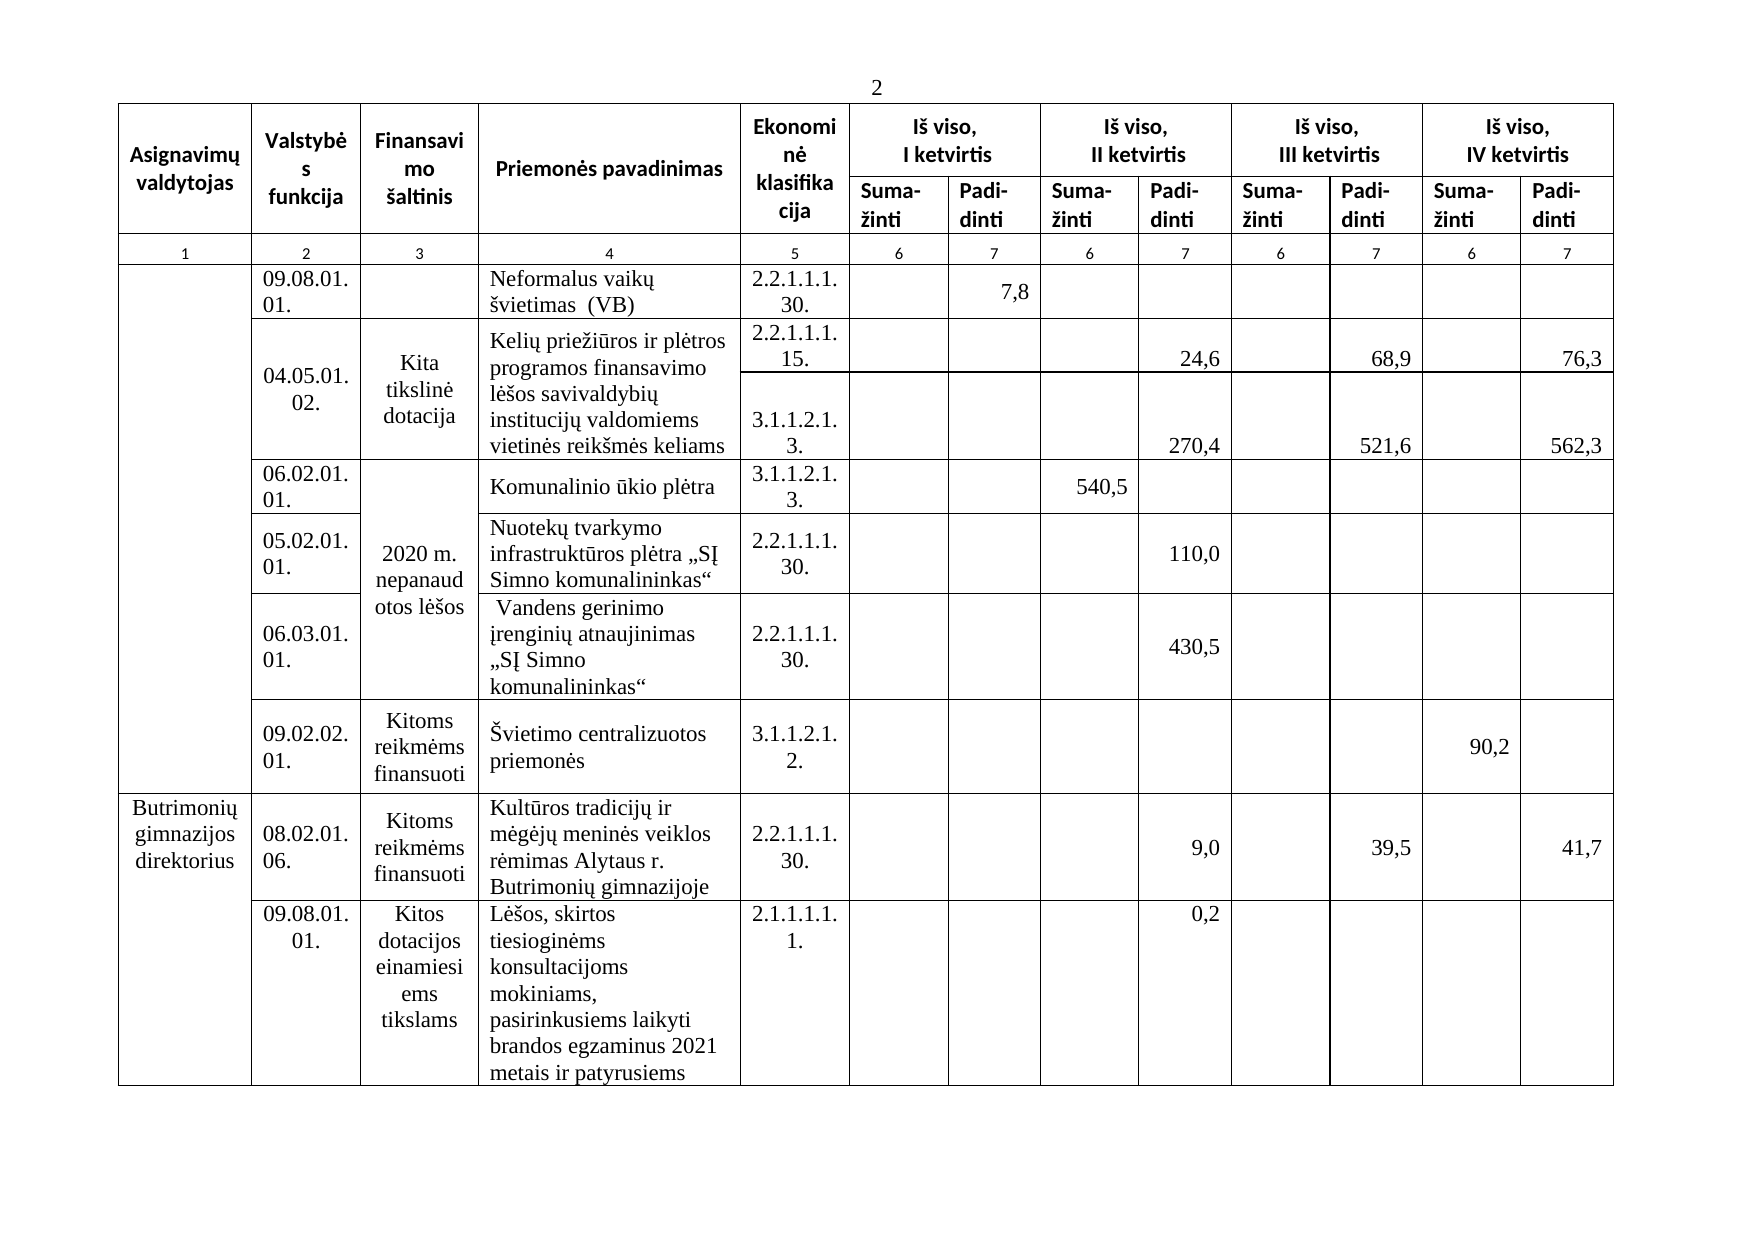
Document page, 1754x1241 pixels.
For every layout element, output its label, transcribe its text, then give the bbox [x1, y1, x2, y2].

table_cell 76,3 [1521, 319, 1613, 371]
table_cell 110,0 [1139, 514, 1231, 593]
table_cell [1614, 176, 1636, 233]
table_cell 06.02.01.01. [252, 460, 360, 513]
table_cell [1521, 265, 1613, 318]
table_cell [1139, 460, 1231, 513]
table_cell Kultūros tradicijų ir mėgėjų meninės veiklos rėmimas Alytaus r. Butrimonių gimnazijoje [479, 794, 740, 899]
table_cell [1521, 514, 1613, 593]
table_cell Nuotekų tvarkymo infrastruktūros plėtra „SĮ Simno komunalininkas“ [479, 514, 740, 593]
table_cell 521,6 [1331, 373, 1422, 459]
table_cell 2.2.1.1.1.15. [741, 319, 849, 371]
table_cell [949, 794, 1040, 899]
table_cell [1232, 901, 1329, 1085]
table_cell 09.02.02.01. [252, 700, 360, 793]
table_cell [1232, 514, 1329, 593]
table_cell [1041, 594, 1138, 699]
table_cell 270,4 [1139, 373, 1231, 459]
table_cell [1423, 794, 1520, 899]
table_cell [1614, 699, 1636, 793]
table_cell [1041, 265, 1138, 318]
table_cell [1521, 594, 1613, 699]
table_cell [949, 901, 1040, 1085]
table_cell [850, 794, 948, 899]
table_cell 2020 m. nepanaudotos lėšos [361, 460, 478, 699]
table_header Iš viso, I ketvirtis [850, 104, 1040, 176]
table_cell [850, 514, 948, 593]
table_cell 2.2.1.1.1.30. [741, 794, 849, 899]
table_cell [1232, 265, 1329, 318]
table_cell 09.08.01.01. [252, 901, 360, 1085]
table_cell [1232, 794, 1329, 899]
table_cell [949, 373, 1040, 459]
table_cell [949, 460, 1040, 513]
table_cell 3.1.1.2.1.3. [741, 460, 849, 513]
table_cell [1232, 319, 1329, 371]
table_cell [1139, 700, 1231, 793]
table_cell [1423, 901, 1520, 1085]
table_cell [1041, 373, 1138, 459]
table_header Valstybės funkcija [252, 104, 360, 233]
table_cell [850, 319, 948, 371]
table_cell [1614, 233, 1636, 264]
table_cell Švietimo centralizuotos priemonės [479, 700, 740, 793]
table_cell [1232, 460, 1329, 513]
table_cell [1423, 265, 1520, 318]
table_cell Lėšos, skirtos tiesioginėms konsultacijoms mokiniams, pasirinkusiems laikyti brandos egzaminus 2021 metais ir patyrusiems [479, 901, 740, 1085]
table_cell 7 [1521, 234, 1613, 264]
table_cell 24,6 [1139, 319, 1231, 371]
table_cell [361, 265, 478, 318]
table_cell 68,9 [1331, 319, 1422, 371]
table_cell Suma-žinti [1041, 177, 1138, 233]
table_cell Kita tikslinė dotacija [361, 319, 478, 459]
table_cell [1041, 700, 1138, 793]
table_cell [1041, 514, 1138, 593]
table_cell 4 [479, 234, 740, 264]
table_header [1614, 103, 1636, 144]
table_header Priemonės pavadinimas [479, 104, 740, 233]
table_cell [1614, 513, 1636, 593]
table_cell 0,2 [1139, 901, 1231, 1085]
table_cell 41,7 [1521, 794, 1613, 899]
table_cell Komunalinio ūkio plėtra [479, 460, 740, 513]
table_cell 08.02.01.06. [252, 794, 360, 899]
table_cell [1139, 265, 1231, 318]
table_cell 540,5 [1041, 460, 1138, 513]
table_cell [1041, 319, 1138, 371]
table_cell [1521, 460, 1613, 513]
table_cell Suma-žinti [1232, 177, 1329, 233]
table_cell [1331, 460, 1422, 513]
table_cell 3.1.1.2.1.3. [741, 373, 849, 459]
table_cell [1614, 793, 1636, 899]
table_cell [1614, 459, 1636, 513]
table_cell 7 [1139, 234, 1231, 264]
table_cell [1232, 594, 1329, 699]
table_cell [1521, 700, 1613, 793]
table_cell 1 [119, 234, 251, 264]
table_cell 7,8 [949, 265, 1040, 318]
table_cell 7 [949, 234, 1040, 264]
table_cell [119, 265, 251, 793]
table_cell [850, 594, 948, 699]
table_cell [850, 265, 948, 318]
table_cell Padi-dinti [949, 177, 1040, 233]
table_cell 2.2.1.1.1.30. [741, 514, 849, 593]
table_cell [1614, 318, 1636, 371]
table_cell [1331, 700, 1422, 793]
table_cell 09.08.01.01. [252, 265, 360, 318]
table_cell 3 [361, 234, 478, 264]
table_cell [1614, 900, 1636, 1085]
table_cell [1331, 265, 1422, 318]
table_cell 430,5 [1139, 594, 1231, 699]
table_cell 39,5 [1331, 794, 1422, 899]
table_header Finansavimo šaltinis [361, 104, 478, 233]
table_cell Padi-dinti [1331, 177, 1422, 233]
table_cell 9,0 [1139, 794, 1231, 899]
table_cell Neformalus vaikų švietimas (VB) [479, 265, 740, 318]
table_cell [1423, 460, 1520, 513]
table_cell [1423, 514, 1520, 593]
table_cell [949, 700, 1040, 793]
table_cell [1232, 373, 1329, 459]
table_header Iš viso, III ketvirtis [1232, 104, 1422, 176]
table_cell 5 [741, 234, 849, 264]
table_cell Kitoms reikmėms finansuoti [361, 700, 478, 793]
table_cell [1041, 901, 1138, 1085]
table_header Iš viso, II ketvirtis [1041, 104, 1231, 176]
table_cell [1041, 794, 1138, 899]
table_cell Suma-žinti [850, 177, 948, 233]
table_cell [1614, 593, 1636, 699]
table_cell 6 [1232, 234, 1329, 264]
table_cell 06.03.01.01. [252, 594, 360, 699]
table_cell [1614, 264, 1636, 318]
table_cell 2.1.1.1.1.1. [741, 901, 849, 1085]
table_cell Padi-dinti [1139, 177, 1231, 233]
table_cell 6 [1423, 234, 1520, 264]
table_cell [949, 514, 1040, 593]
table_cell Kitoms reikmėms finansuoti [361, 794, 478, 899]
table_cell [1232, 700, 1329, 793]
table_cell 90,2 [1423, 700, 1520, 793]
table_cell [949, 319, 1040, 371]
table_cell 6 [1041, 234, 1138, 264]
table_cell 04.05.01.02. [252, 319, 360, 459]
table_cell [850, 373, 948, 459]
table_cell [1614, 144, 1636, 176]
table_cell Vandens gerinimo įrenginių atnaujinimas „SĮ Simno komunalininkas“ [479, 594, 740, 699]
table_header Asignavimų valdytojas [119, 104, 251, 233]
table_cell 2.2.1.1.1.30. [741, 594, 849, 699]
table_cell [1521, 901, 1613, 1085]
table_header Ekonominė klasifikacija [741, 104, 849, 233]
table_cell [1423, 319, 1520, 371]
table_cell Butrimonių gimnazijos direktorius [119, 794, 251, 1085]
table_cell [850, 460, 948, 513]
table_cell [1614, 371, 1636, 459]
table_cell Padi-dinti [1521, 177, 1613, 233]
table_cell 7 [1331, 234, 1422, 264]
table_cell Kitos dotacijos einamiesiems tikslams [361, 901, 478, 1085]
table_cell 2.2.1.1.1.30. [741, 265, 849, 318]
table_cell 2 [252, 234, 360, 264]
table_cell [1331, 901, 1422, 1085]
table_cell Suma-žinti [1423, 177, 1520, 233]
table_cell 3.1.1.2.1.2. [741, 700, 849, 793]
table_cell 05.02.01.01. [252, 514, 360, 593]
table_cell Kelių priežiūros ir plėtros programos finansavimo lėšos savivaldybių institucijų valdomiems vietinės reikšmės keliams [479, 319, 740, 459]
table_cell 6 [850, 234, 948, 264]
table_cell [1423, 373, 1520, 459]
table_cell [1331, 514, 1422, 593]
table_header Iš viso, IV ketvirtis [1423, 104, 1613, 176]
table_cell [1331, 594, 1422, 699]
table_cell [1423, 594, 1520, 699]
table_cell [949, 594, 1040, 699]
table_cell [850, 700, 948, 793]
table_cell 562,3 [1521, 373, 1613, 459]
table_cell [850, 901, 948, 1085]
